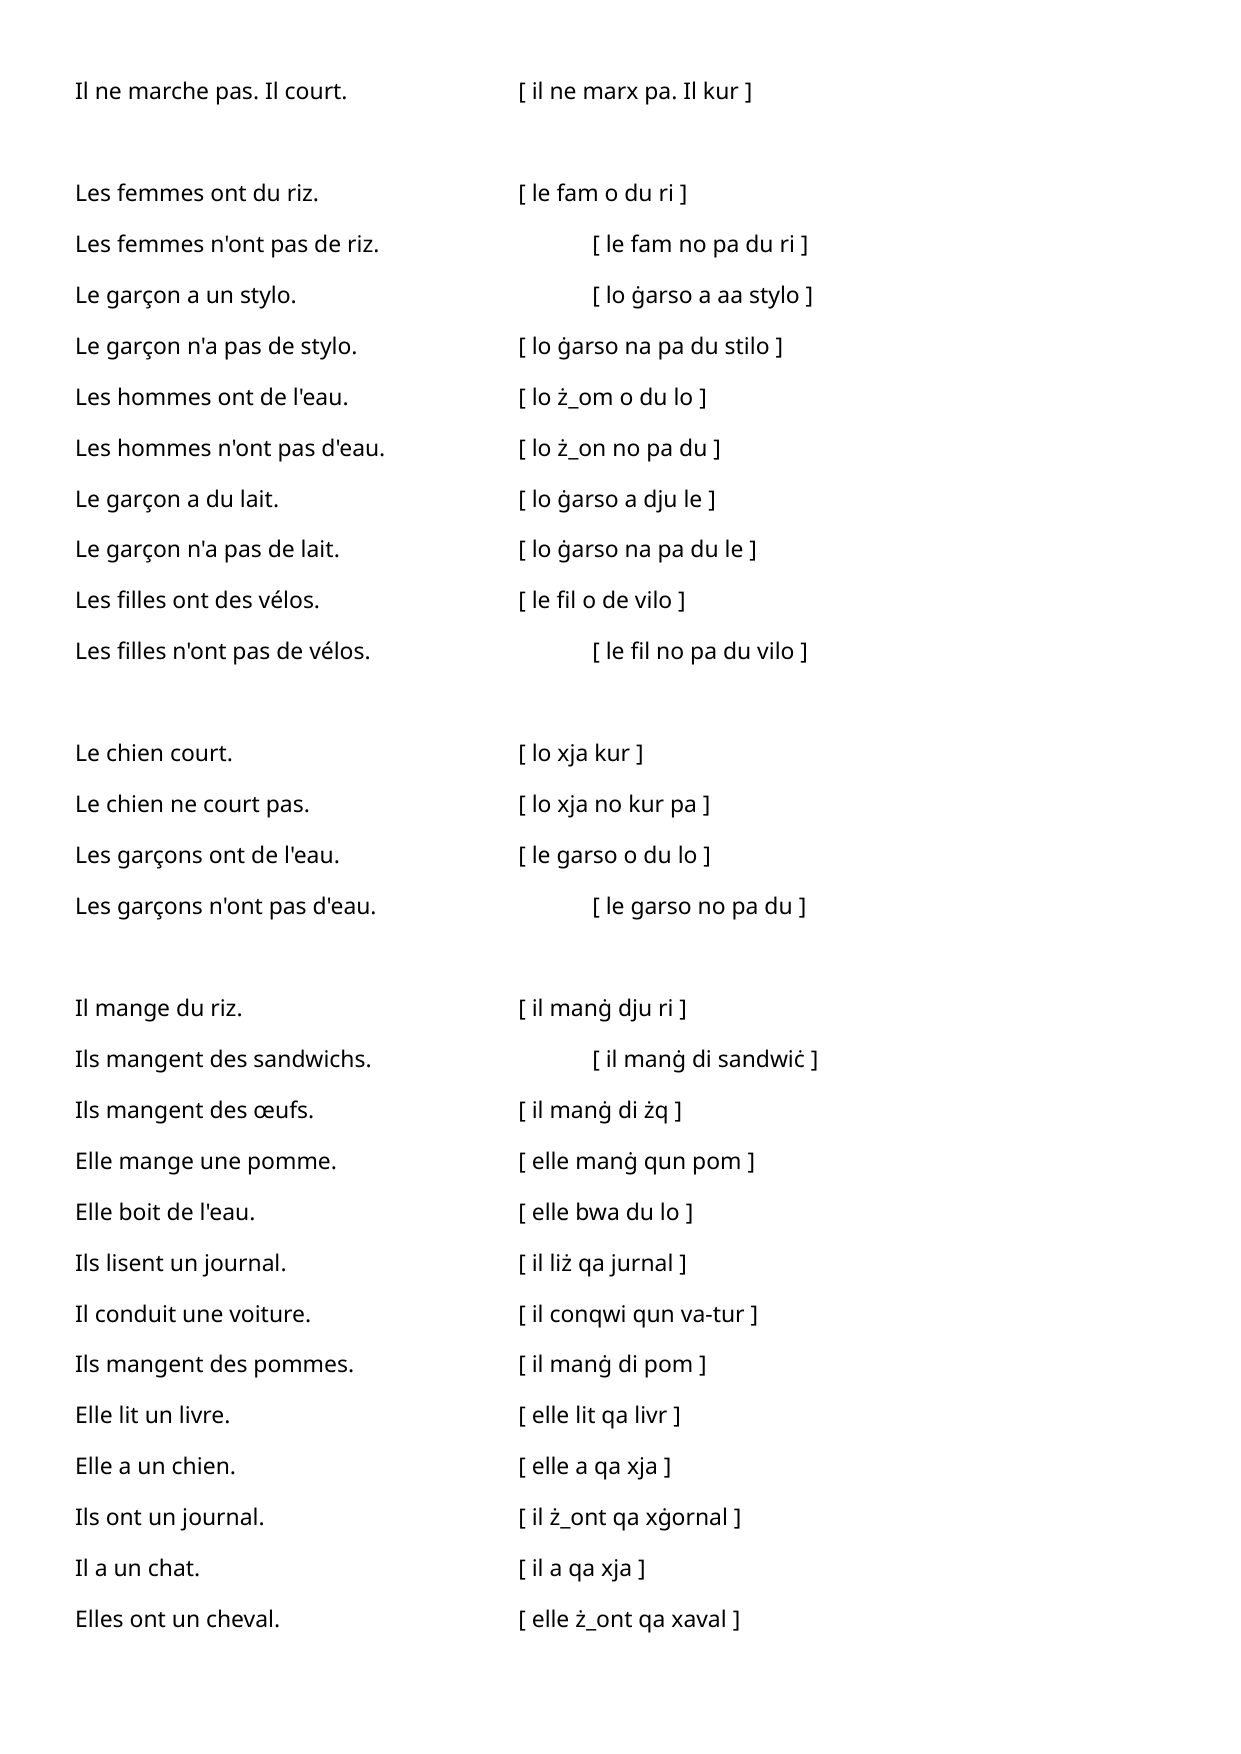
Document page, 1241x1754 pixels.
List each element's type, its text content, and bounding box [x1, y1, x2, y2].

text Les garçons n'ont pas d'eau. [ le garso no pa du ] [75, 890, 1165, 921]
text Elles ont un cheval. [ elle ż_ont qa xaval ] [75, 1603, 1165, 1634]
text Les femmes n'ont pas de riz. [ le fam no pa du ri ] [75, 228, 1165, 259]
text Il ne marche pas. Il court. [ il ne marx pa. Il kur ] [75, 75, 1165, 106]
text Les filles ont des vélos. [ le fil o de vilo ] [75, 584, 1165, 616]
text Le garçon a un stylo. [ lo ġarso a aa stylo ] [75, 279, 1165, 310]
text Il conduit une voiture. [ il conqwi qun va-tur ] [75, 1297, 1165, 1329]
text Le garçon n'a pas de stylo. [ lo ġarso na pa du stilo ] [75, 330, 1165, 361]
text Les femmes ont du riz. [ le fam o du ri ] [75, 177, 1165, 208]
text Le garçon a du lait. [ lo ġarso a dju le ] [75, 482, 1165, 514]
text Les hommes ont de l'eau. [ lo ż_om o du lo ] [75, 381, 1165, 412]
text Le chien court. [ lo xja kur ] [75, 737, 1165, 768]
text Ils mangent des sandwichs. [ il manġ di sandwiċ ] [75, 1043, 1165, 1074]
text Ils ont un journal. [ il ż_ont qa xġornal ] [75, 1501, 1165, 1532]
text Le chien ne court pas. [ lo xja no kur pa ] [75, 788, 1165, 819]
text Elle boit de l'eau. [ elle bwa du lo ] [75, 1196, 1165, 1227]
text Les garçons ont de l'eau. [ le garso o du lo ] [75, 839, 1165, 870]
text Elle a un chien. [ elle a qa xja ] [75, 1450, 1165, 1482]
text Ils mangent des œufs. [ il manġ di żq ] [75, 1094, 1165, 1125]
text Les hommes n'ont pas d'eau. [ lo ż_on no pa du ] [75, 432, 1165, 463]
text Elle lit un livre. [ elle lit qa livr ] [75, 1399, 1165, 1431]
text Il mange du riz. [ il manġ dju ri ] [75, 992, 1165, 1023]
text Ils lisent un journal. [ il liż qa jurnal ] [75, 1247, 1165, 1278]
text Les filles n'ont pas de vélos. [ le fil no pa du vilo ] [75, 635, 1165, 667]
text Le garçon n'a pas de lait. [ lo ġarso na pa du le ] [75, 533, 1165, 565]
text Ils mangent des pommes. [ il manġ di pom ] [75, 1348, 1165, 1380]
text Il a un chat. [ il a qa xja ] [75, 1552, 1165, 1583]
text Elle mange une pomme. [ elle manġ qun pom ] [75, 1145, 1165, 1176]
